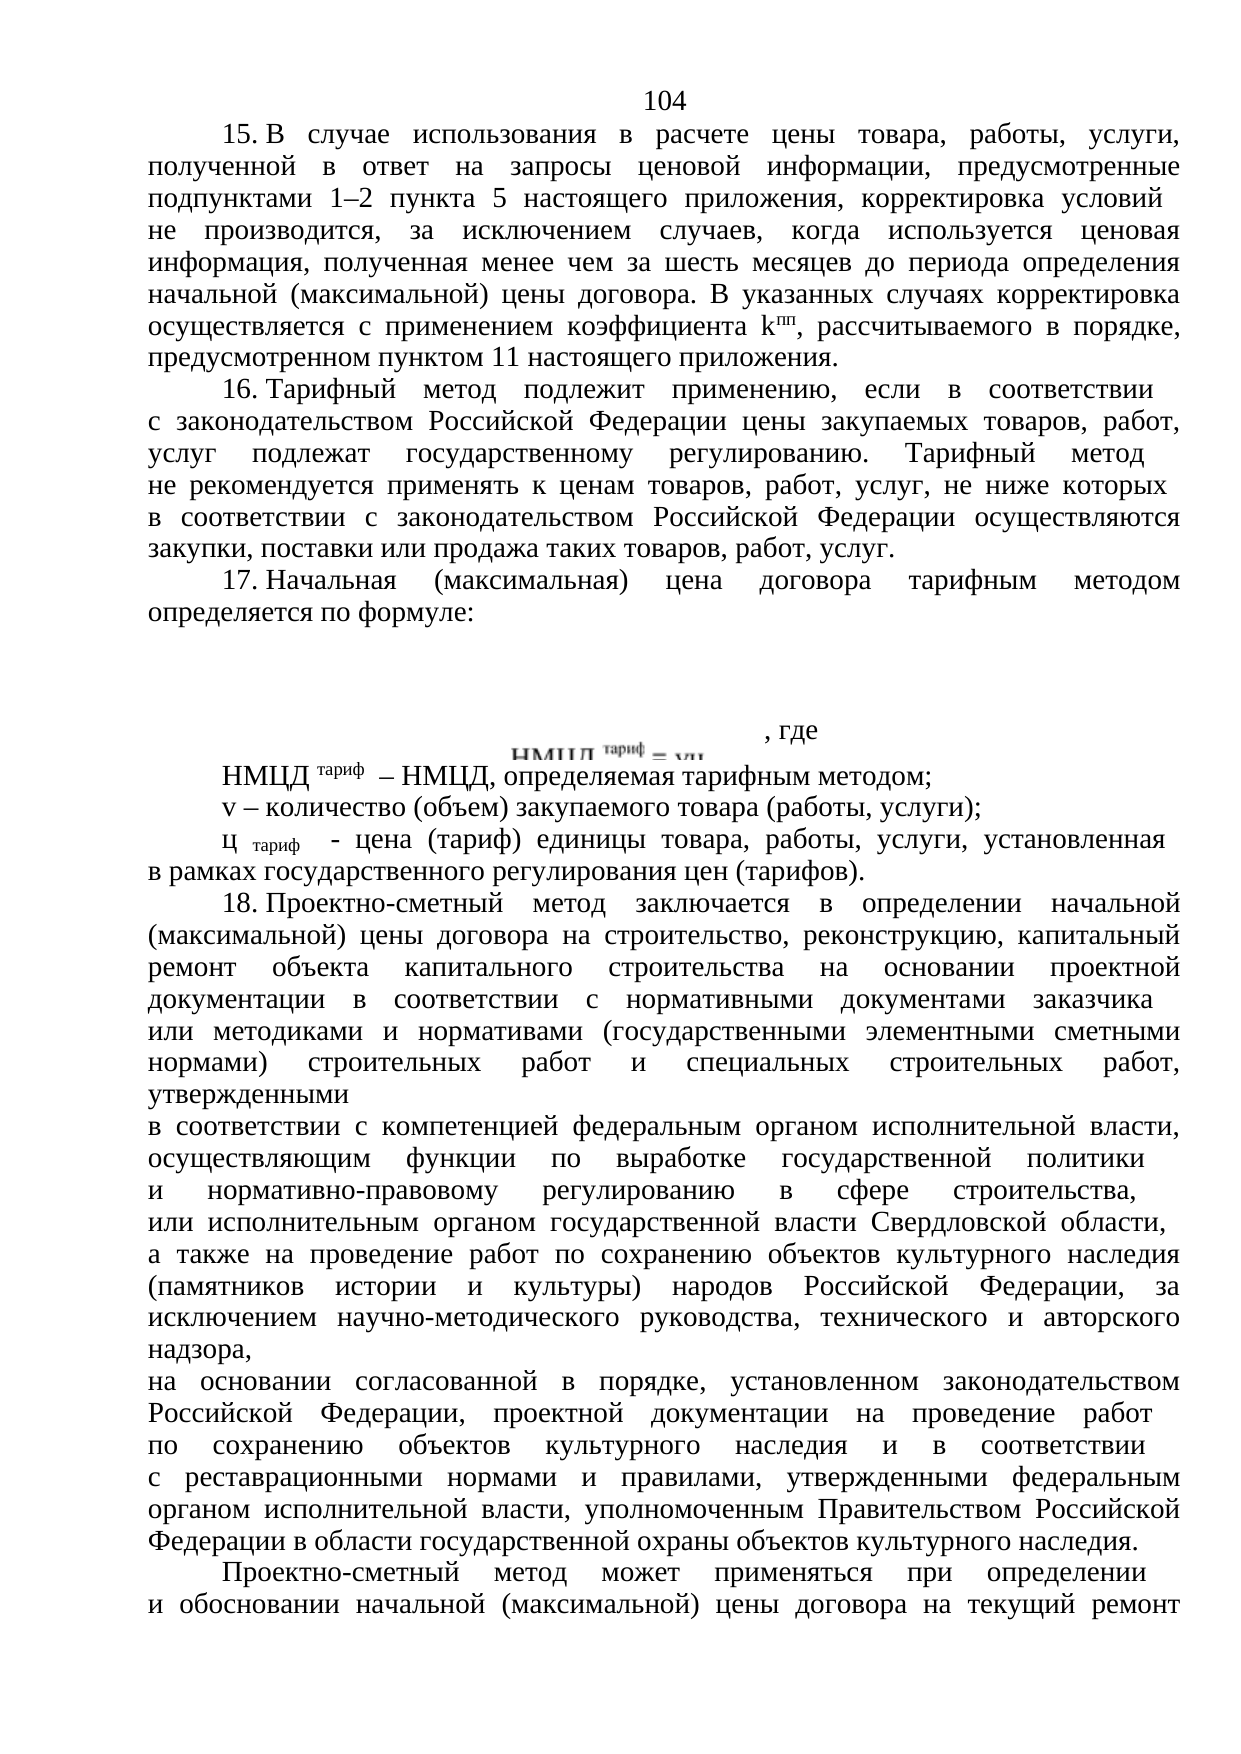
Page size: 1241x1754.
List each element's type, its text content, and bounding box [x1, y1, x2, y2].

text НМЦД тариф – НМЦД, определяемая тарифным методом; [148, 760, 1181, 791]
text 16. Тарифный метод подлежит применению, если в соответствии с законодательством Российской Федерации цены закупаемых товаров, работ, услуг подлежат государственному регулированию. Тарифный метод не рекомендуется применять к ценам товаров, работ, услуг, не ниже которых в соответствии с законодательством Российской Федерации осуществляются закупки, поставки или продажа таких товаров, работ, услуг. [148, 373, 1181, 564]
text v – количество (объем) закупаемого товара (работы, услуги); [148, 791, 1181, 823]
text ц тариф - цена (тариф) единицы товара, работы, услуги, установленная в рамках государственного регулирования цен (тарифов). [148, 823, 1181, 887]
text , где [148, 659, 1181, 760]
text 15. В случае использования в расчете цены товара, работы, услуги, полученной в ответ на запросы ценовой информации, предусмотренные подпунктами 1–2 пункта 5 настоящего приложения, корректировка условий не производится, за исключением случаев, когда используется ценовая информация, полученная менее чем за шесть месяцев до периода определения начальной (максимальной) цены договора. В указанных случаях корректировка осуществляется с применением коэффициента kпп, рассчитываемого в порядке, предусмотренном пунктом 11 настоящего приложения. [148, 118, 1181, 373]
text 17. Начальная (максимальная) цена договора тарифным методом определяется по формуле: [148, 564, 1181, 628]
text 18. Проектно-сметный метод заключается в определении начальной (максимальной) цены договора на строительство, реконструкцию, капитальный ремонт объекта капитального строительства на основании проектной документации в соответствии с нормативными документами заказчика или методиками и нормативами (государственными элементными сметными нормами) строительных работ и специальных строительных работ, утвержденными в соответствии с компетенцией федеральным органом исполнительной власти, осуществляющим функции по выработке государственной политики и нормативно-правовому регулированию в сфере строительства, или исполнительным органом государственной власти Свердловской области, а также на проведение работ по сохранению объектов культурного наследия (памятников истории и культуры) народов Российской Федерации, за исключением научно-методического руководства, технического и авторского надзора, на основании согласованной в порядке, установленном законодательством Российской Федерации, проектной документации на проведение работ по сохранению объектов культурного наследия и в соответствии с реставрационными нормами и правилами, утвержденными федеральным органом исполнительной власти, уполномоченным Правительством Российской Федерации в области государственной охраны объектов культурного наследия. [148, 887, 1181, 1556]
text Проектно-сметный метод может применяться при определении и обосновании начальной (максимальной) цены договора на текущий ремонт [148, 1556, 1181, 1620]
